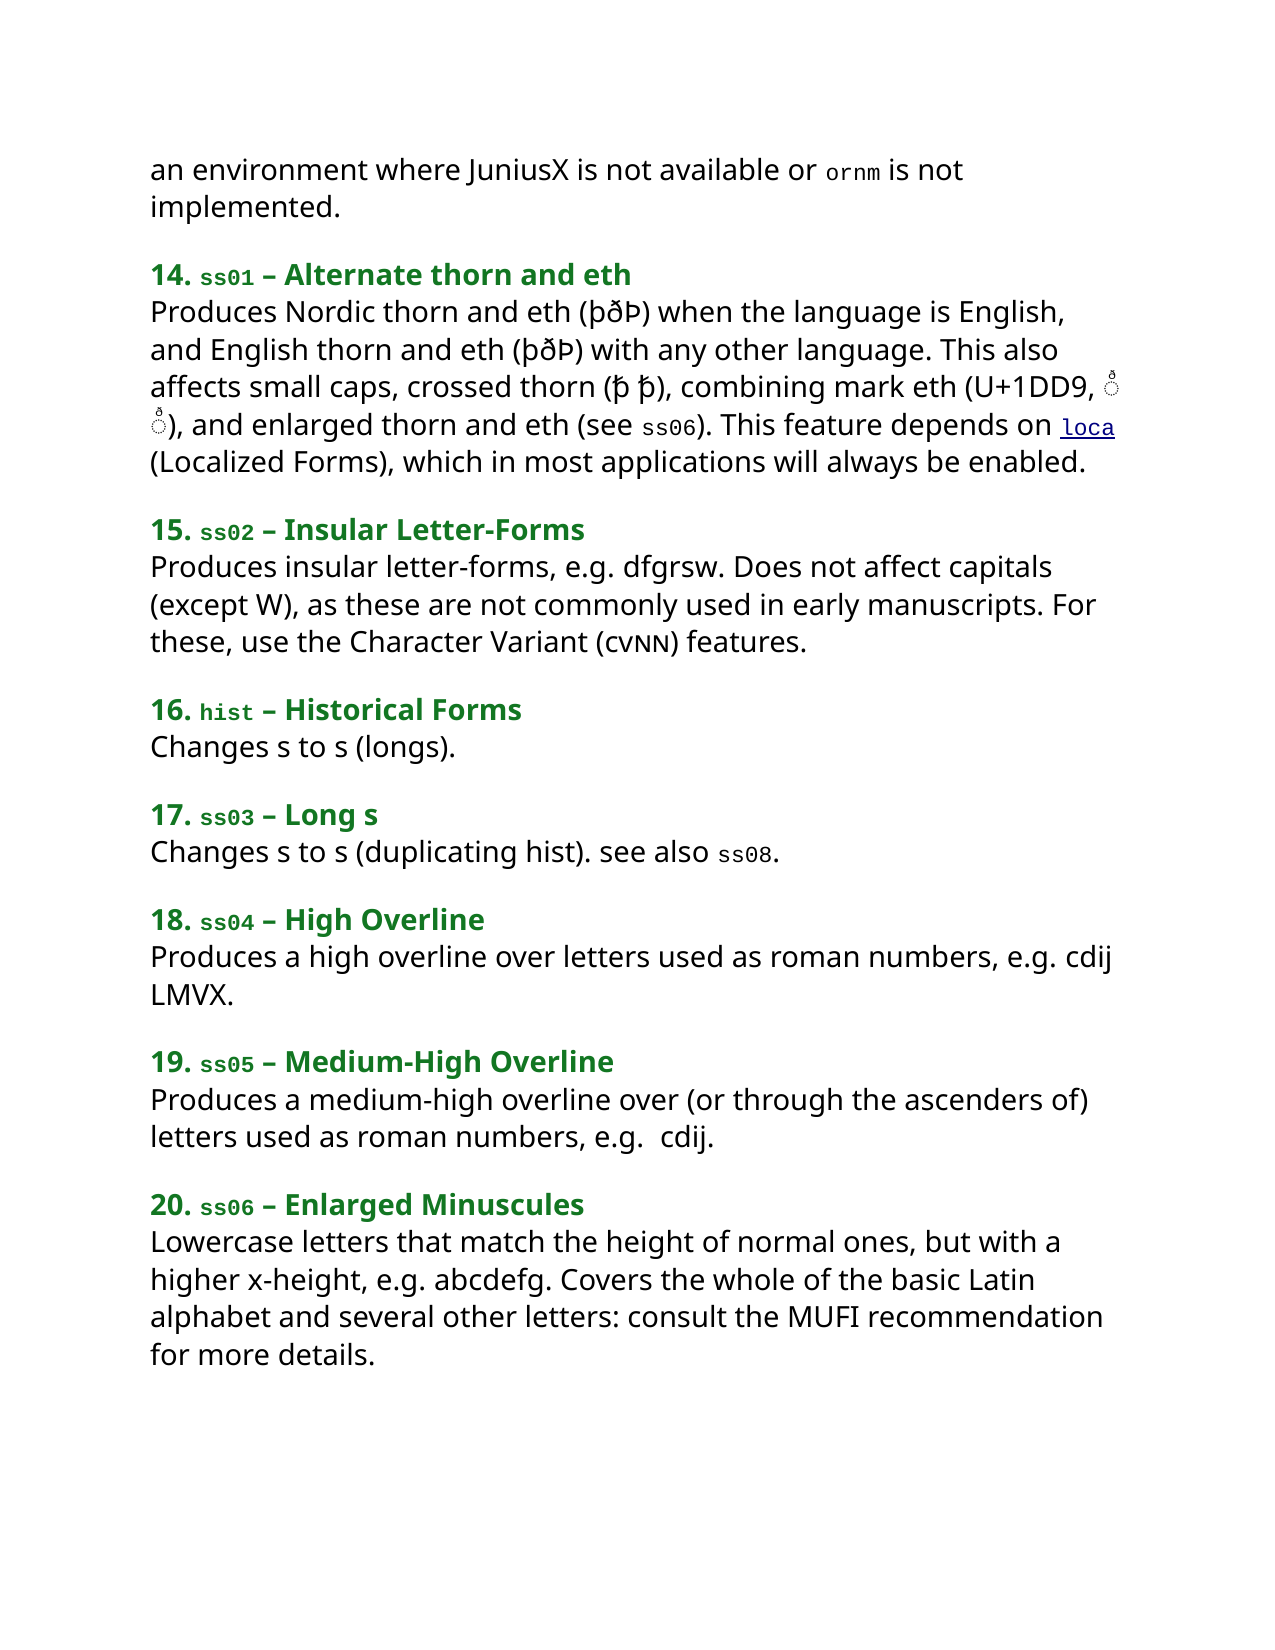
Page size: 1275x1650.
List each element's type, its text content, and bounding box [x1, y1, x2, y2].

text Produces a medium-high overline over (or through the ascenders of) letters used as roman numbers, e.g. cdij. [150, 1080, 1125, 1155]
subtitle 16. hist – Historical Forms [150, 690, 1125, 727]
text an environment where JuniusX is not available or ornm is not implemented. [150, 150, 1125, 225]
subtitle 19. ss05 – Medium-High Overline [150, 1042, 1125, 1080]
subtitle 17. ss03 – Long s [150, 795, 1125, 832]
text Lowercase letters that match the height of normal ones, but with a higher x-height, e.g. abcdefg. Covers the whole of the basic Latin alphabet and several other letters: consult the MUFI recommendation for more details. [150, 1222, 1125, 1372]
subtitle 14. ss01 – Alternate thorn and eth [150, 255, 1125, 292]
subtitle 20. ss06 – Enlarged Minuscules [150, 1185, 1125, 1222]
text Produces insular letter-forms, e.g. dfgrsw. Does not affect capitals (except W), as these are not commonly used in early manuscripts. For these, use the Character Variant (cvnn) features. [150, 547, 1125, 660]
text Changes s to s (duplicating hist). see also ss08. [150, 832, 1125, 870]
subtitle 18. ss04 – High Overline [150, 900, 1125, 937]
text Produces Nordic thorn and eth (þðÞ) when the language is English, and English thorn and eth (þðÞ) with any other language. This also affects small caps, crossed thorn (ꝥ ꝥ), combining mark eth (U+1DD9, ◌ᷙ ◌ᷙ), and enlarged thorn and eth (see ss06). This feature depends on loca (Localized Forms), which in most applications will always be enabled. [150, 292, 1125, 480]
text Changes s to s (longs). [150, 727, 1125, 765]
subtitle 15. ss02 – Insular Letter-Forms [150, 510, 1125, 547]
text Produces a high overline over letters used as roman numbers, e.g. cdij LMVX. [150, 937, 1125, 1012]
